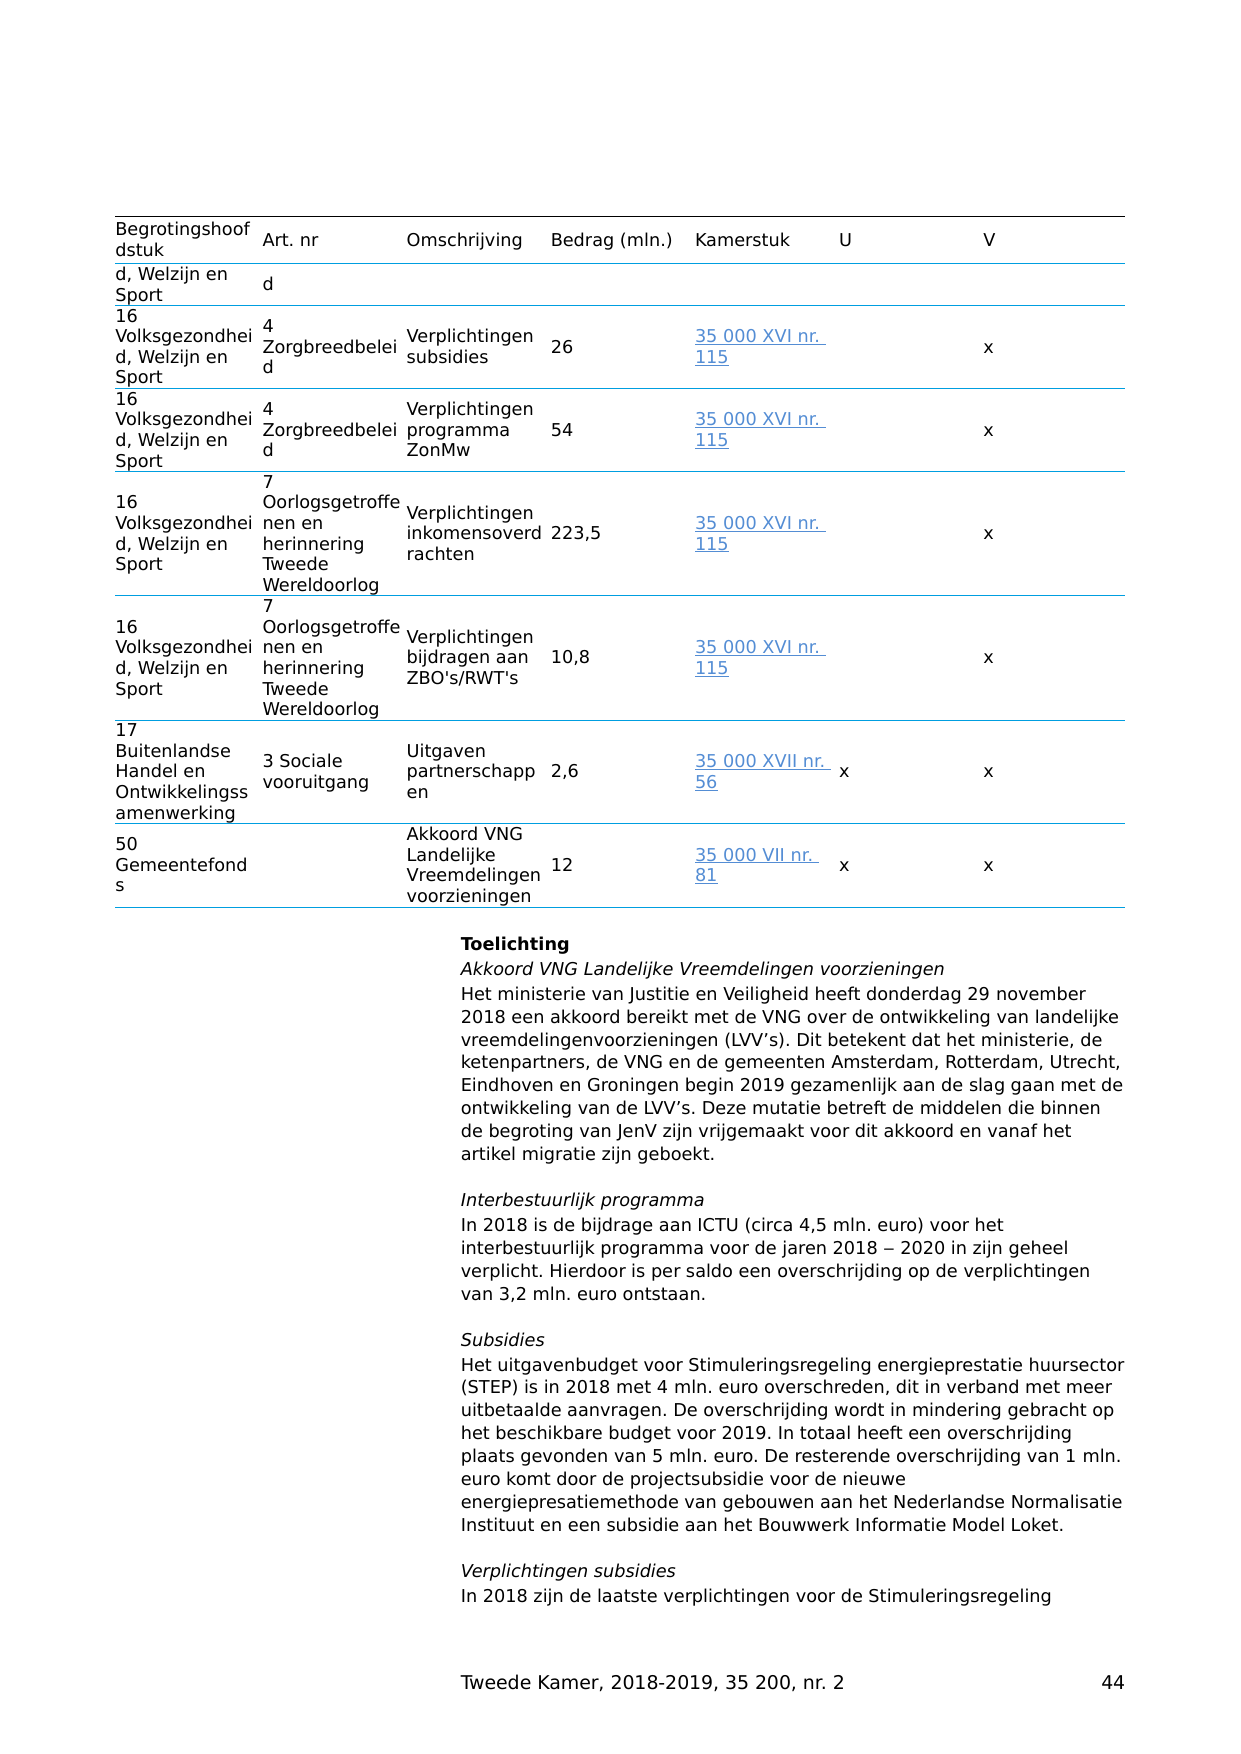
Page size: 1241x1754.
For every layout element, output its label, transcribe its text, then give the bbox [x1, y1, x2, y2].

table_cell 16 Volksgezondheid, Welzijn en Sport [115, 306, 259, 388]
table_cell 4 Zorgbreedbeleid [259, 306, 403, 388]
table_cell Akkoord VNG Landelijke Vreemdelingen voorzieningen [404, 824, 548, 906]
text Akkoord VNG Landelijke Vreemdelingen voorzieningen [461, 957, 1125, 980]
table_cell [404, 264, 548, 305]
table_cell 35 000 VII nr. 81 [692, 824, 836, 906]
table_cell Bedrag (mln.) [548, 217, 692, 263]
table_cell x [980, 721, 1125, 823]
table_cell 54 [548, 389, 692, 471]
table_cell [692, 264, 836, 305]
table_cell V [980, 217, 1125, 263]
text Subsidies [461, 1328, 1125, 1351]
table_cell x [980, 596, 1125, 720]
table_cell 16 Volksgezondheid, Welzijn en Sport [115, 596, 259, 720]
text In 2018 is de bijdrage aan ICTU (circa 4,5 mln. euro) voor het interbestuurlijk programma voor de jaren 2018 ‒ 2020 in zijn geheel verplicht. Hierdoor is per saldo een overschrijding op de verplichtingen van 3,2 mln. euro ontstaan. [461, 1213, 1125, 1305]
table_cell U [836, 217, 980, 263]
table_cell Begrotingshoofdstuk [115, 217, 259, 263]
text Het ministerie van Justitie en Veiligheid heeft donderdag 29 november 2018 een akkoord bereikt met de VNG over de ontwikkeling van landelijke vreemdelingenvoorzieningen (LVV’s). Dit betekent dat het ministerie, de ketenpartners, de VNG en de gemeenten Amsterdam, Rotterdam, Utrecht, Eindhoven en Groningen begin 2019 gezamenlijk aan de slag gaan met de ontwikkeling van de LVV’s. Deze mutatie betreft de middelen die binnen de begroting van JenV zijn vrijgemaakt voor dit akkoord en vanaf het artikel migratie zijn geboekt. [461, 982, 1125, 1165]
table_cell 4 Zorgbreedbeleid [259, 389, 403, 471]
table_cell Verplichtingen subsidies [404, 306, 548, 388]
table_cell 2,6 [548, 721, 692, 823]
table_cell 7 Oorlogsgetroffenen en herinnering Tweede Wereldoorlog [259, 472, 403, 595]
table_cell 7 Oorlogsgetroffenen en herinnering Tweede Wereldoorlog [259, 596, 403, 720]
table_cell [836, 596, 980, 720]
table_cell 12 [548, 824, 692, 906]
table_cell [259, 824, 403, 906]
table_cell 17 Buitenlandse Handel en Ontwikkelingssamenwerking [115, 721, 259, 823]
text In 2018 zijn de laatste verplichtingen voor de Stimuleringsregeling [461, 1584, 1125, 1607]
table_cell 223,5 [548, 472, 692, 595]
table_cell Verplichtingen inkomensoverdrachten [404, 472, 548, 595]
table_cell 10,8 [548, 596, 692, 720]
text Interbestuurlijk programma [461, 1188, 1125, 1211]
table_cell 16 Volksgezondheid, Welzijn en Sport [115, 472, 259, 595]
table_cell d, Welzijn en Sport [115, 264, 259, 305]
table_cell [836, 389, 980, 471]
text Toelichting [461, 932, 1125, 955]
table_cell [836, 306, 980, 388]
table_cell 16 Volksgezondheid, Welzijn en Sport [115, 389, 259, 471]
table_cell 35 000 XVI nr. 115 [692, 306, 836, 388]
table_cell 35 000 XVI nr. 115 [692, 472, 836, 595]
table_cell 3 Sociale vooruitgang [259, 721, 403, 823]
table_cell Uitgaven partnerschappen [404, 721, 548, 823]
table_cell Verplichtingen bijdragen aan ZBO's/RWT's [404, 596, 548, 720]
table_header Tabel 8.1 [115, 191, 1125, 216]
table_cell d [259, 264, 403, 305]
table_cell x [980, 472, 1125, 595]
table_cell x [980, 824, 1125, 906]
table_cell x [980, 389, 1125, 471]
table_cell x [980, 306, 1125, 388]
table_cell [548, 264, 692, 305]
table_cell Kamerstuk [692, 217, 836, 263]
table_cell x [836, 824, 980, 906]
table_cell [836, 472, 980, 595]
table_cell [836, 264, 980, 305]
table_cell 35 000 XVII nr. 56 [692, 721, 836, 823]
table_cell 50 Gemeentefonds [115, 824, 259, 906]
table_cell x [836, 721, 980, 823]
table_cell Omschrijving [404, 217, 548, 263]
table_cell Verplichtingen programma ZonMw [404, 389, 548, 471]
table_cell [980, 264, 1125, 305]
table_cell 35 000 XVI nr. 115 [692, 596, 836, 720]
table_cell 35 000 XVI nr. 115 [692, 389, 836, 471]
text Het uitgavenbudget voor Stimuleringsregeling energieprestatie huursector (STEP) is in 2018 met 4 mln. euro overschreden, dit in verband met meer uitbetaalde aanvragen. De overschrijding wordt in mindering gebracht op het beschikbare budget voor 2019. In totaal heeft een overschrijding plaats gevonden van 5 mln. euro. De resterende overschrijding van 1 mln. euro komt door de projectsubsidie voor de nieuwe energiepresatiemethode van gebouwen aan het Nederlandse Normalisatie Instituut en een subsidie aan het Bouwwerk Informatie Model Loket. [461, 1353, 1125, 1536]
table_cell 26 [548, 306, 692, 388]
text Verplichtingen subsidies [461, 1559, 1125, 1582]
table_cell Art. nr [259, 217, 403, 263]
